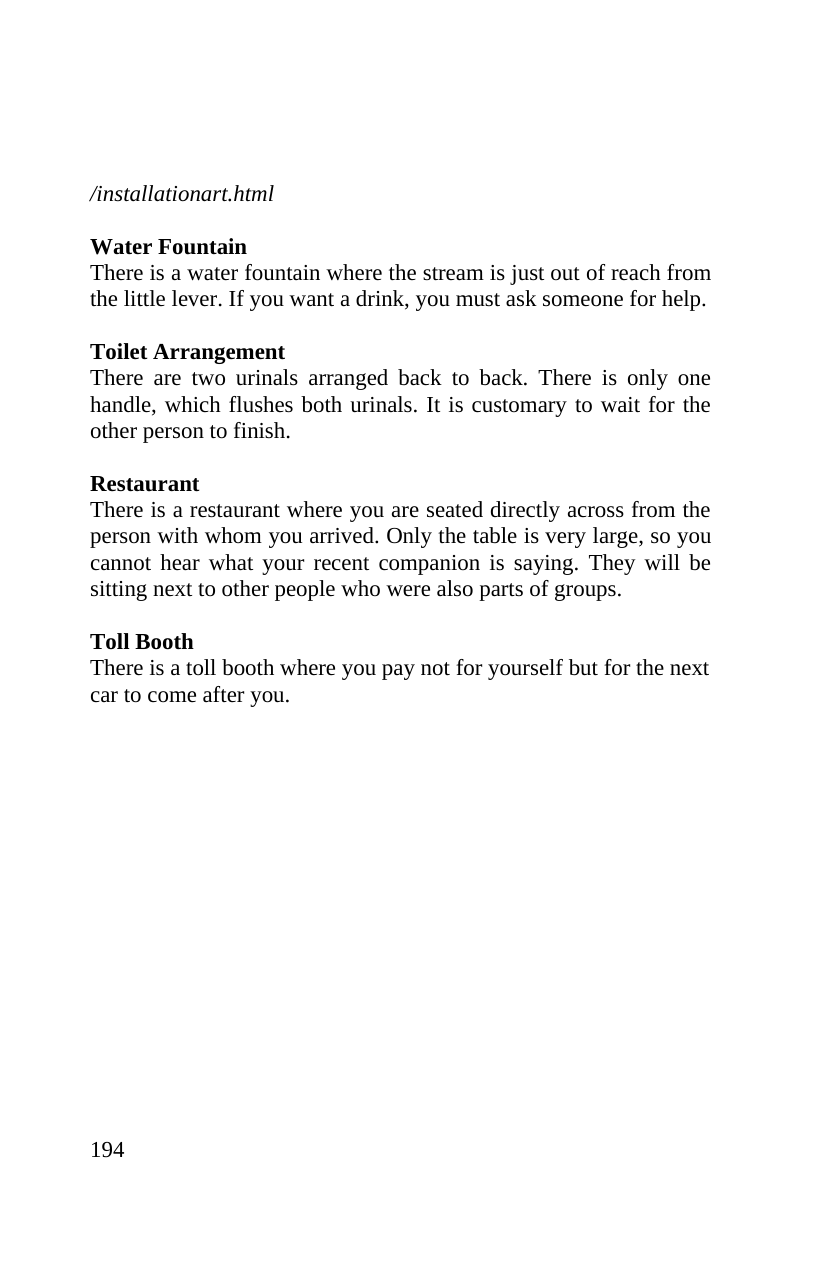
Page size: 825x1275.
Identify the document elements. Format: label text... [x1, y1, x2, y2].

text There is a restaurant where you are seated directly across from the person with whom you arrived. Only the table is very large, so you cannot hear what your recent companion is saying. They will be sitting next to other people who were also parts of groups. [90, 496, 712, 602]
text Toilet Arrangement [90, 338, 712, 364]
text There is a toll booth where you pay not for yourself but for the next car to come after you. [90, 654, 712, 707]
text There are two urinals arranged back to back. There is only one handle, which flushes both urinals. It is customary to wait for the other person to finish. [90, 364, 712, 443]
text Water Fountain [90, 233, 712, 259]
text /installationart.html [90, 180, 712, 206]
text Restaurant [90, 470, 712, 496]
text There is a water fountain where the stream is just out of reach from the little lever. If you want a drink, you must ask someone for help. [90, 259, 712, 312]
text Toll Booth [90, 628, 712, 654]
